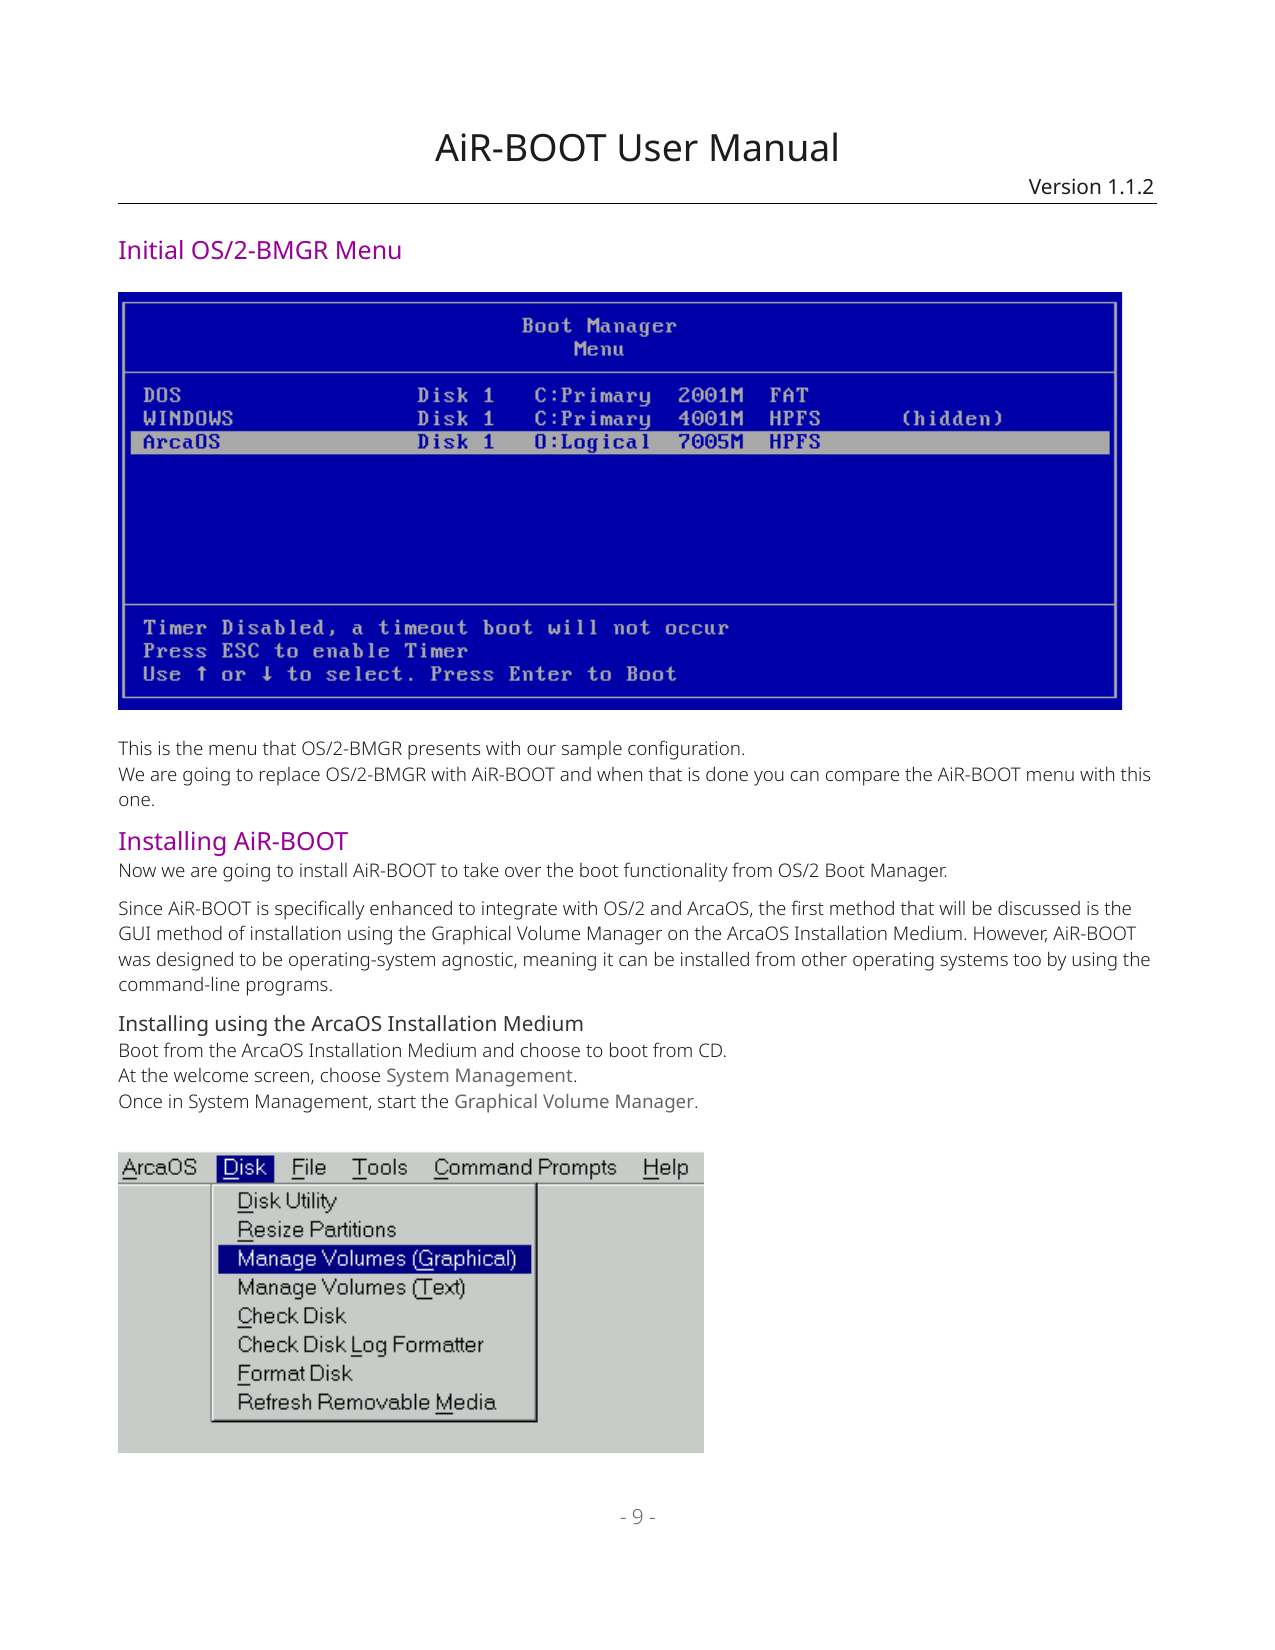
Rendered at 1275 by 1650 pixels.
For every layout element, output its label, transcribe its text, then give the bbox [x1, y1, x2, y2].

picture [118, 292, 1123, 710]
subtitle Installing using the ArcaOS Installation Medium [118, 1009, 1157, 1037]
text Now we are going to install AiR-BOOT to take over the boot functionality from OS/2 Boot Manager. [118, 858, 1157, 883]
subtitle Initial OS/2-BMGR Menu [118, 233, 1157, 267]
picture [118, 1151, 704, 1453]
text Boot from the ArcaOS Installation Medium and choose to boot from CD. At the welcome screen, choose System Management. Once in System Management, start the Graphical Volume Manager. [118, 1037, 1157, 1114]
text Since AiR-BOOT is specifically enhanced to integrate with OS/2 and ArcaOS, the first method that will be discussed is the GUI method of installation using the Graphical Volume Manager on the ArcaOS Installation Medium. However, AiR-BOOT was designed to be operating-system agnostic, meaning it can be installed from other operating systems too by using the command-line programs. [118, 895, 1157, 997]
subtitle Installing AiR-BOOT [118, 824, 1157, 858]
text This is the menu that OS/2-BMGR presents with our sample configuration. We are going to replace OS/2-BMGR with AiR-BOOT and when that is done you can compare the AiR-BOOT menu with this one. [118, 267, 1157, 812]
